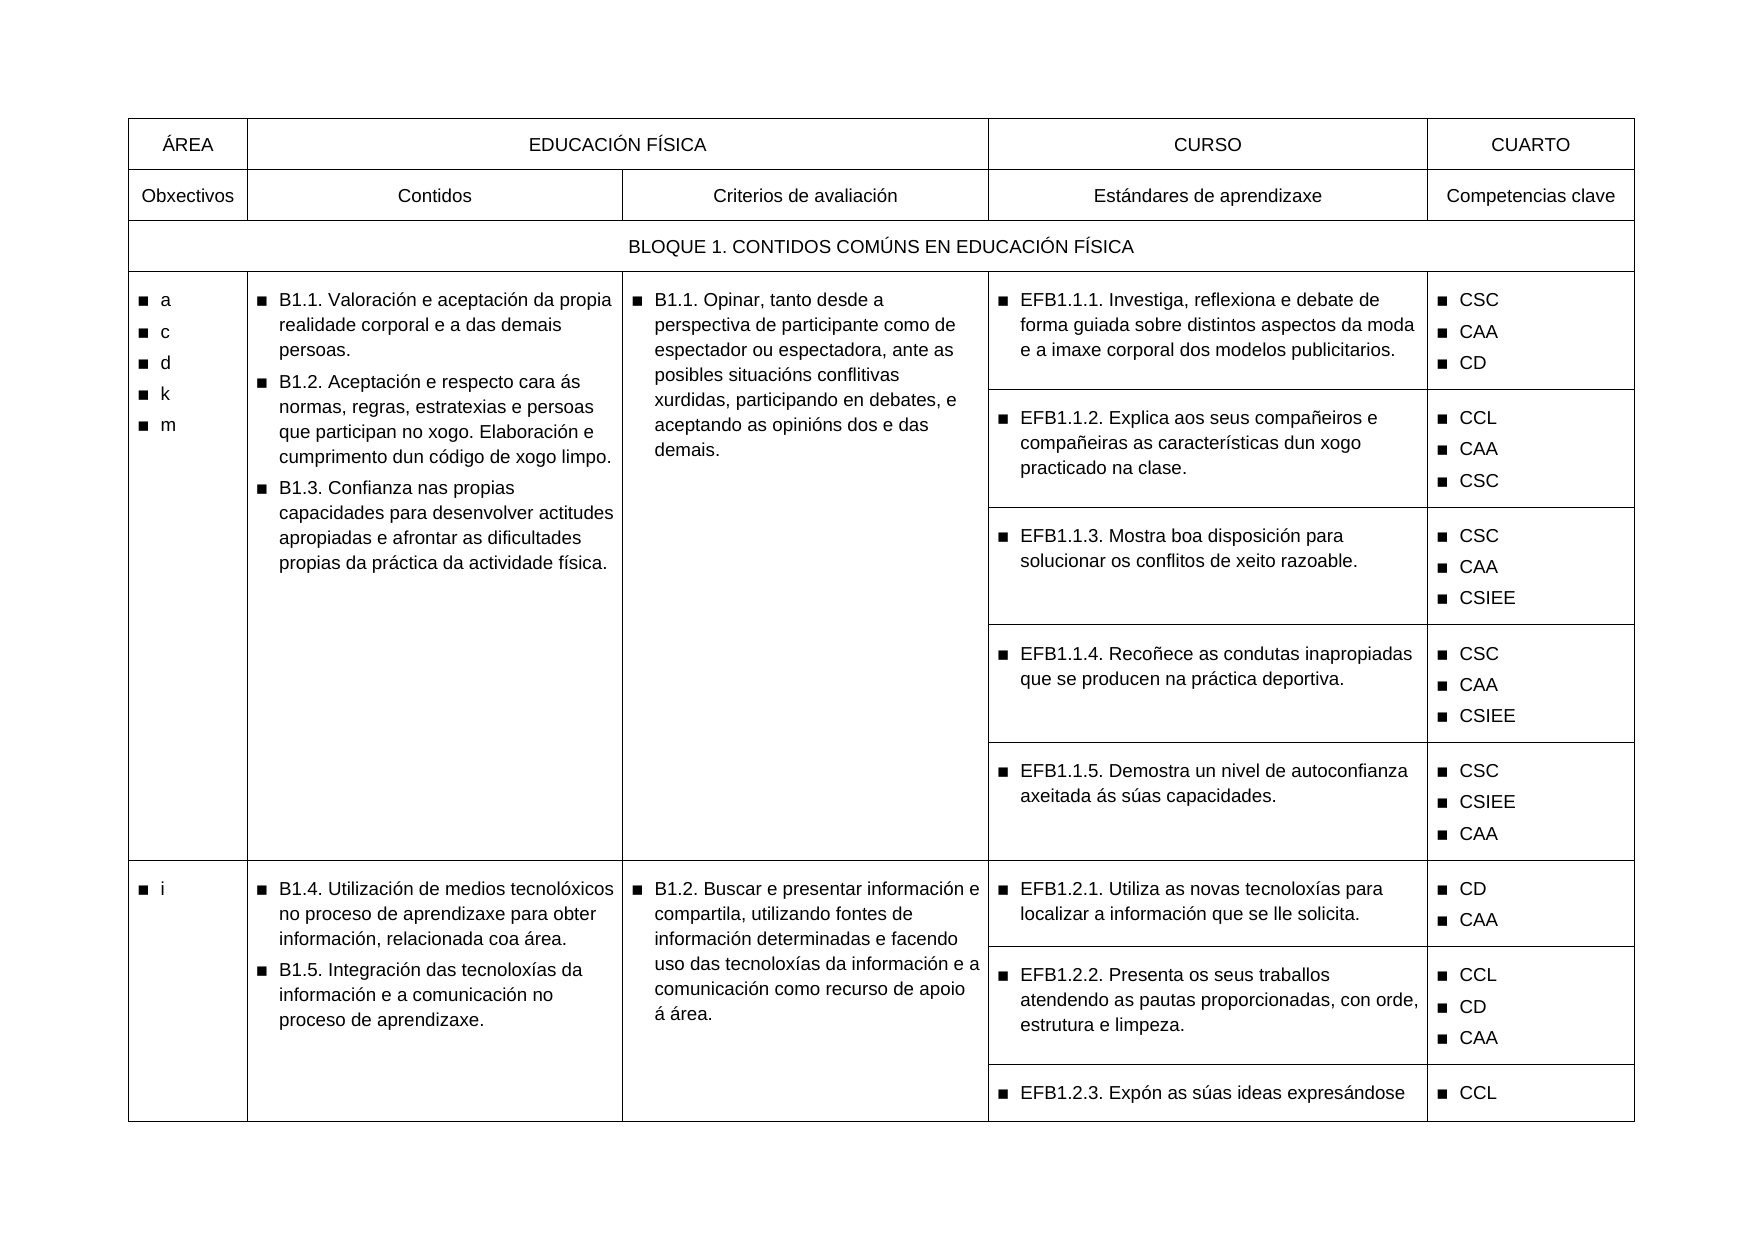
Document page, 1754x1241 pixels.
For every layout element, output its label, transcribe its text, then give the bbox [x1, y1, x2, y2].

table_cell CCL CD CAA [1428, 947, 1634, 1064]
table_cell Contidos [248, 170, 622, 220]
table_cell CCL CAA CSC [1428, 390, 1634, 507]
table_cell EFB1.1.2. Explica aos seus compañeiros e compañeiras as características dun xogo practicado na clase. [989, 390, 1427, 507]
table_cell CCL CSC [1428, 1065, 1634, 1121]
table_cell Obxectivos [129, 170, 247, 220]
table_cell EFB1.2.1. Utiliza as novas tecnoloxías para localizar a información que se lle solicita. [989, 861, 1427, 946]
table_cell EFB1.2.3. Expón as súas ideas expresándose [989, 1065, 1427, 1121]
table_header ÁREA [129, 119, 247, 169]
table_cell EFB1.1.4. Recoñece as condutas inapropiadas que se producen na práctica deportiva. [989, 625, 1427, 742]
table_header CURSO [989, 119, 1427, 169]
table_cell B1.1. Valoración e aceptación da propia realidade corporal e a das demais persoas. B1.2. Aceptación e respecto cara ás normas, regras, estratexias e persoas que participan no xogo. Elaboración e cumprimento dun código de xogo limpo. B1.3. Confianza nas propias capacidades para desenvolver actitudes apropiadas e afrontar as dificultades propias da práctica da actividade física. [248, 272, 622, 860]
table_cell Criterios de avaliación [623, 170, 988, 220]
table_cell CSC CAA CD [1428, 272, 1634, 389]
table_cell EFB1.1.5. Demostra un nivel de autoconfianza axeitada ás súas capacidades. [989, 743, 1427, 860]
table_cell a c d k m [129, 272, 247, 860]
table_cell CSC CAA CSIEE [1428, 625, 1634, 742]
table_cell Estándares de aprendizaxe [989, 170, 1427, 220]
table_cell B1.1. Opinar, tanto desde a perspectiva de participante como de espectador ou espectadora, ante as posibles situacións conflitivas xurdidas, participando en debates, e aceptando as opinións dos e das demais. [623, 272, 988, 860]
table_cell BLOQUE 1. CONTIDOS COMÚNS EN EDUCACIÓN FÍSICA [129, 221, 1634, 271]
table_cell EFB1.1.1. Investiga, reflexiona e debate de forma guiada sobre distintos aspectos da moda e a imaxe corporal dos modelos publicitarios. [989, 272, 1427, 389]
table_cell CSC CSIEE CAA [1428, 743, 1634, 860]
table_cell i [129, 861, 247, 1121]
table_cell EFB1.2.2. Presenta os seus traballos atendendo as pautas proporcionadas, con orde, estrutura e limpeza. [989, 947, 1427, 1064]
table_cell B1.4. Utilización de medios tecnolóxicos no proceso de aprendizaxe para obter información, relacionada coa área. B1.5. Integración das tecnoloxías da información e a comunicación no proceso de aprendizaxe. [248, 861, 622, 1121]
table_cell CSC CAA CSIEE [1428, 508, 1634, 624]
table_header CUARTO [1428, 119, 1634, 169]
table_cell B1.2. Buscar e presentar información e compartila, utilizando fontes de información determinadas e facendo uso das tecnoloxías da información e a comunicación como recurso de apoio á área. [623, 861, 988, 1121]
table_cell EFB1.1.3. Mostra boa disposición para solucionar os conflitos de xeito razoable. [989, 508, 1427, 624]
table_cell CD CAA [1428, 861, 1634, 946]
table_header EDUCACIÓN FÍSICA [248, 119, 988, 169]
table_cell Competencias clave [1428, 170, 1634, 220]
